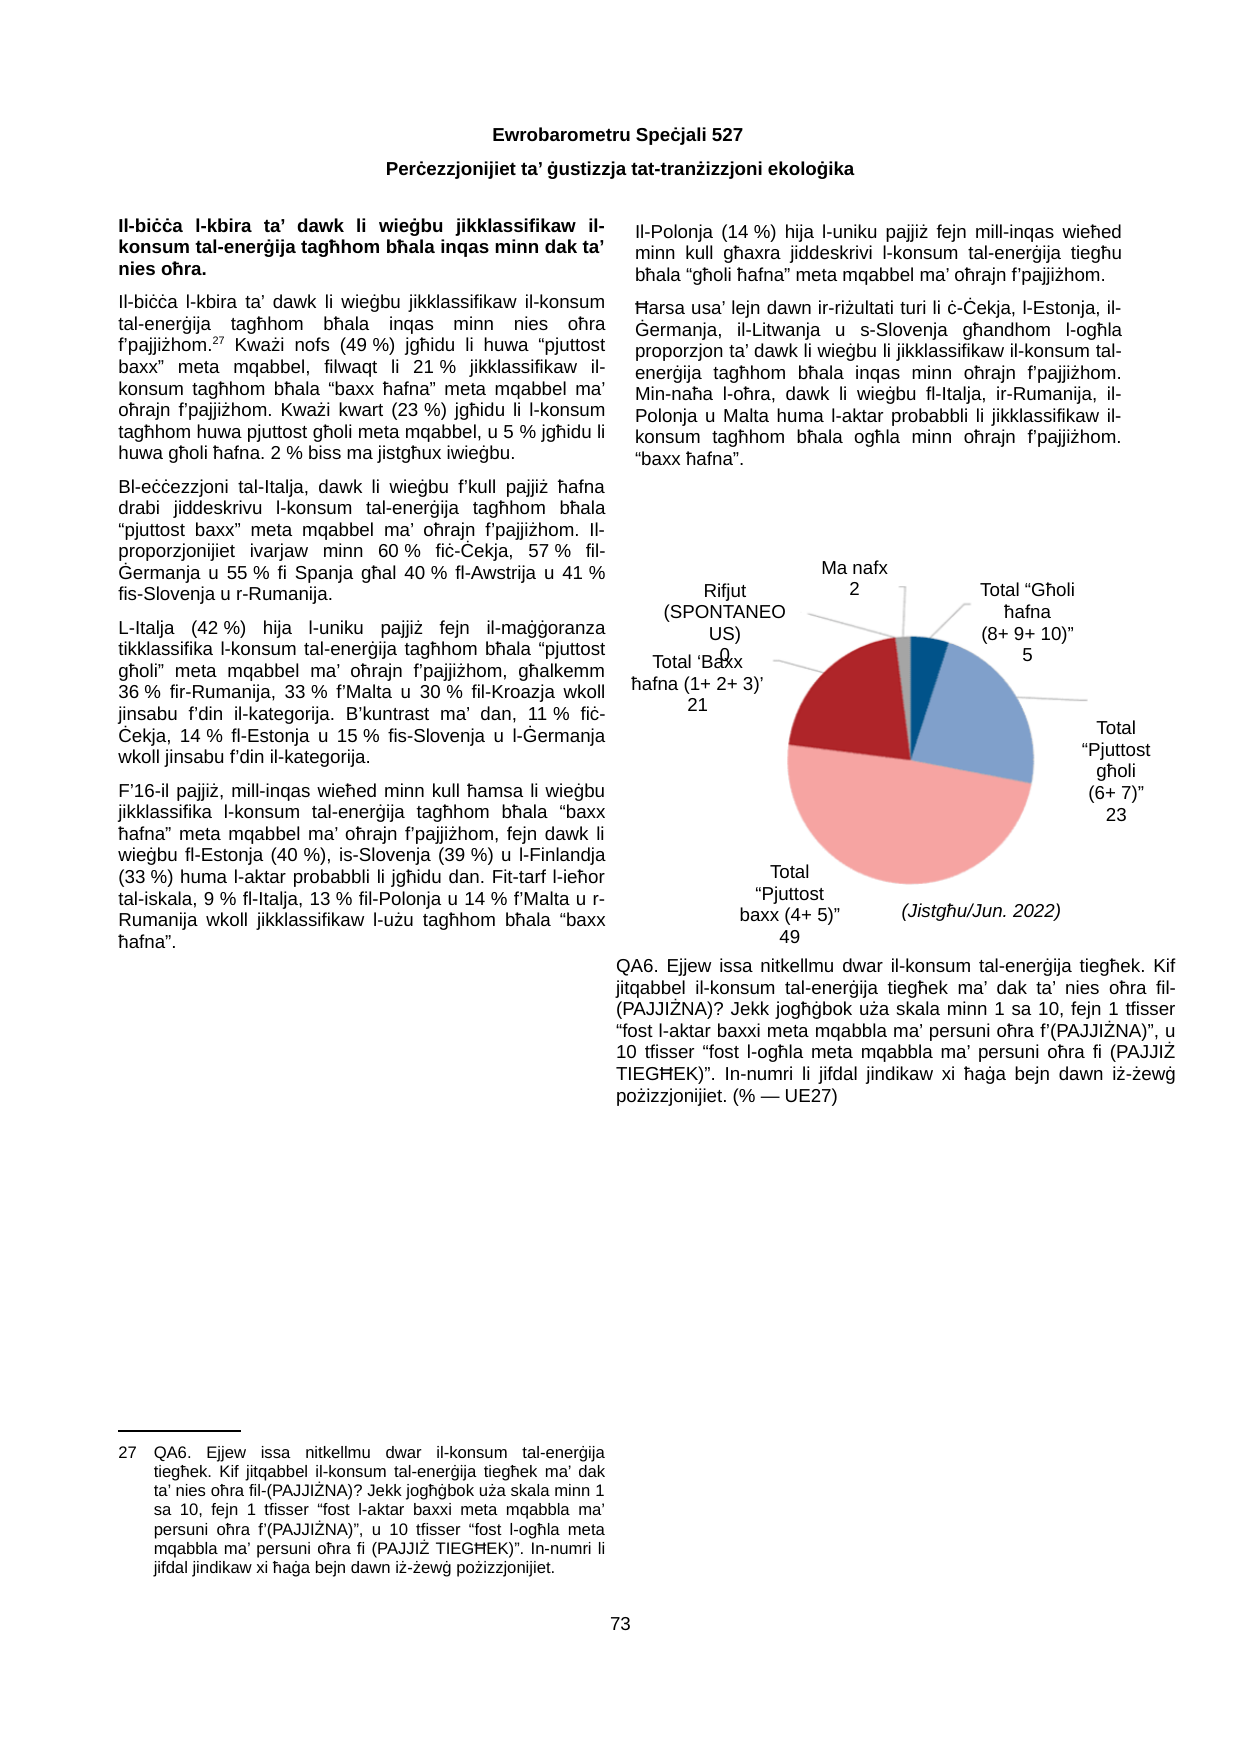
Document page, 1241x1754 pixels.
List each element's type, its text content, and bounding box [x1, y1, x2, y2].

text Ħarsa usa’ lejn dawn ir-riżultati turi li ċ-Ċekja, l-Estonja, il-Ġermanja, il-Litwanja u s-Slovenja għandhom l-ogħla proporzjon ta’ dawk li wieġbu li jikklassifikaw il-konsum tal-enerġija tagħhom bħala inqas minn oħrajn f’pajjiżhom. Min-naħa l-oħra, dawk li wieġbu fl-Italja, ir-Rumanija, il-Polonja u Malta huma l-aktar probabbli li jikklassifikaw il-konsum tagħhom bħala ogħla minn oħrajn f’pajjiżhom. “baxx ħafna”. [635, 297, 1122, 469]
text Il-Polonja (14 %) hija l-uniku pajjiż fejn mill-inqas wieħed minn kull għaxra jiddeskrivi l-konsum tal-enerġija tiegħu bħala “għoli ħafna” meta mqabbel ma’ oħrajn f’pajjiżhom. [635, 220, 1122, 285]
picture [748, 586, 1091, 888]
picture [1059, 587, 1064, 595]
picture [992, 587, 997, 595]
text QA6. Ejjew issa nitkellmu dwar il-konsum tal-enerġija tiegħek. Kif jitqabbel il-konsum tal-enerġija tiegħek ma’ dak ta’ nies oħra fil-(PAJJIŻNA)? Jekk jogħġbok uża skala minn 1 sa 10, fejn 1 tfisser “fost l-aktar baxxi meta mqabbla ma’ persuni oħra f’(PAJJIŻNA)”, u 10 tfisser “fost l-ogħla meta mqabbla ma’ persuni oħra fi (PAJJIŻ TIEGĦEK)”. In-numri li jifdal jindikaw xi ħaġa bejn dawn iż-żewġ pożizzjonijiet. (% — UE27) [616, 562, 1176, 1106]
text L-Italja (42 %) hija l-uniku pajjiż fejn il-maġġoranza tikklassifika l-konsum tal-enerġija tagħhom bħala “pjuttost għoli” meta mqabbel ma’ oħrajn f’pajjiżhom, għalkemm 36 % fir-Rumanija, 33 % f’Malta u 30 % fil-Kroazja wkoll jinsabu f’din il-kategorija. B’kuntrast ma’ dan, 11 % fiċ-Ċekja, 14 % fl-Estonja u 15 % fis-Slovenja u l-Ġermanja wkoll jinsabu f’din il-kategorija. [118, 617, 605, 768]
text Bl-eċċezzjoni tal-Italja, dawk li wieġbu f’kull pajjiż ħafna drabi jiddeskrivu l-konsum tal-enerġija tagħhom bħala “pjuttost baxx” meta mqabbel ma’ oħrajn f’pajjiżhom. Il-proporzjonijiet ivarjaw minn 60 % fiċ-Ċekja, 57 % fil-Ġermanja u 55 % fi Spanja għal 40 % fl-Awstrija u 41 % fis-Slovenja u r-Rumanija. [118, 475, 605, 605]
text F’16-il pajjiż, mill-inqas wieħed minn kull ħamsa li wieġbu jikklassifika l-konsum tal-enerġija tagħhom bħala “baxx ħafna” meta mqabbel ma’ oħrajn f’pajjiżhom, fejn dawk li wieġbu fl-Estonja (40 %), is-Slovenja (39 %) u l-Finlandja (33 %) huma l-aktar probabbli li jgħidu dan. Fit-tarf l-ieħor tal-iskala, 9 % fl-Italja, 13 % fil-Polonja u 14 % f’Malta u r-Rumanija wkoll jikklassifikaw l-użu tagħhom bħala “baxx ħafna”. [118, 779, 605, 952]
text Il-biċċa l-kbira ta’ dawk li wieġbu jikklassifikaw il-konsum tal-enerġija tagħhom bħala inqas minn dak ta’ nies oħra. [118, 214, 605, 279]
text Il-biċċa l-kbira ta’ dawk li wieġbu jikklassifikaw il-konsum tal-enerġija tagħhom bħala inqas minn nies oħra f’pajjiżhom. Kważi nofs (49 %) jgħidu li huwa “pjuttost baxx” meta mqabbel, filwaqt li 21 % jikklassifikaw il-konsum tagħhom bħala “baxx ħafna” meta mqabbel ma’ oħrajn f’pajjiżhom. Kważi kwart (23 %) jgħidu li l-konsum tagħhom huwa pjuttost għoli meta mqabbel, u 5 % jgħidu li huwa għoli ħafna. 2 % biss ma jistgħux iwieġbu. [118, 291, 605, 463]
text QA6. Ejjew issa nitkellmu dwar il-konsum tal-enerġija tiegħek. Kif jitqabbel il-konsum tal-enerġija tiegħek ma’ dak ta’ nies oħra fil-(PAJJIŻNA)? Jekk jogħġbok uża skala minn 1 sa 10, fejn 1 tfisser “fost l-aktar baxxi meta mqabbla ma’ persuni oħra f’(PAJJIŻNA)”, u 10 tfisser “fost l-ogħla meta mqabbla ma’ persuni oħra fi (PAJJIŻ TIEGĦEK)”. In-numri li jifdal jindikaw xi ħaġa bejn dawn iż-żewġ pożizzjonijiet. [118, 1443, 605, 1577]
